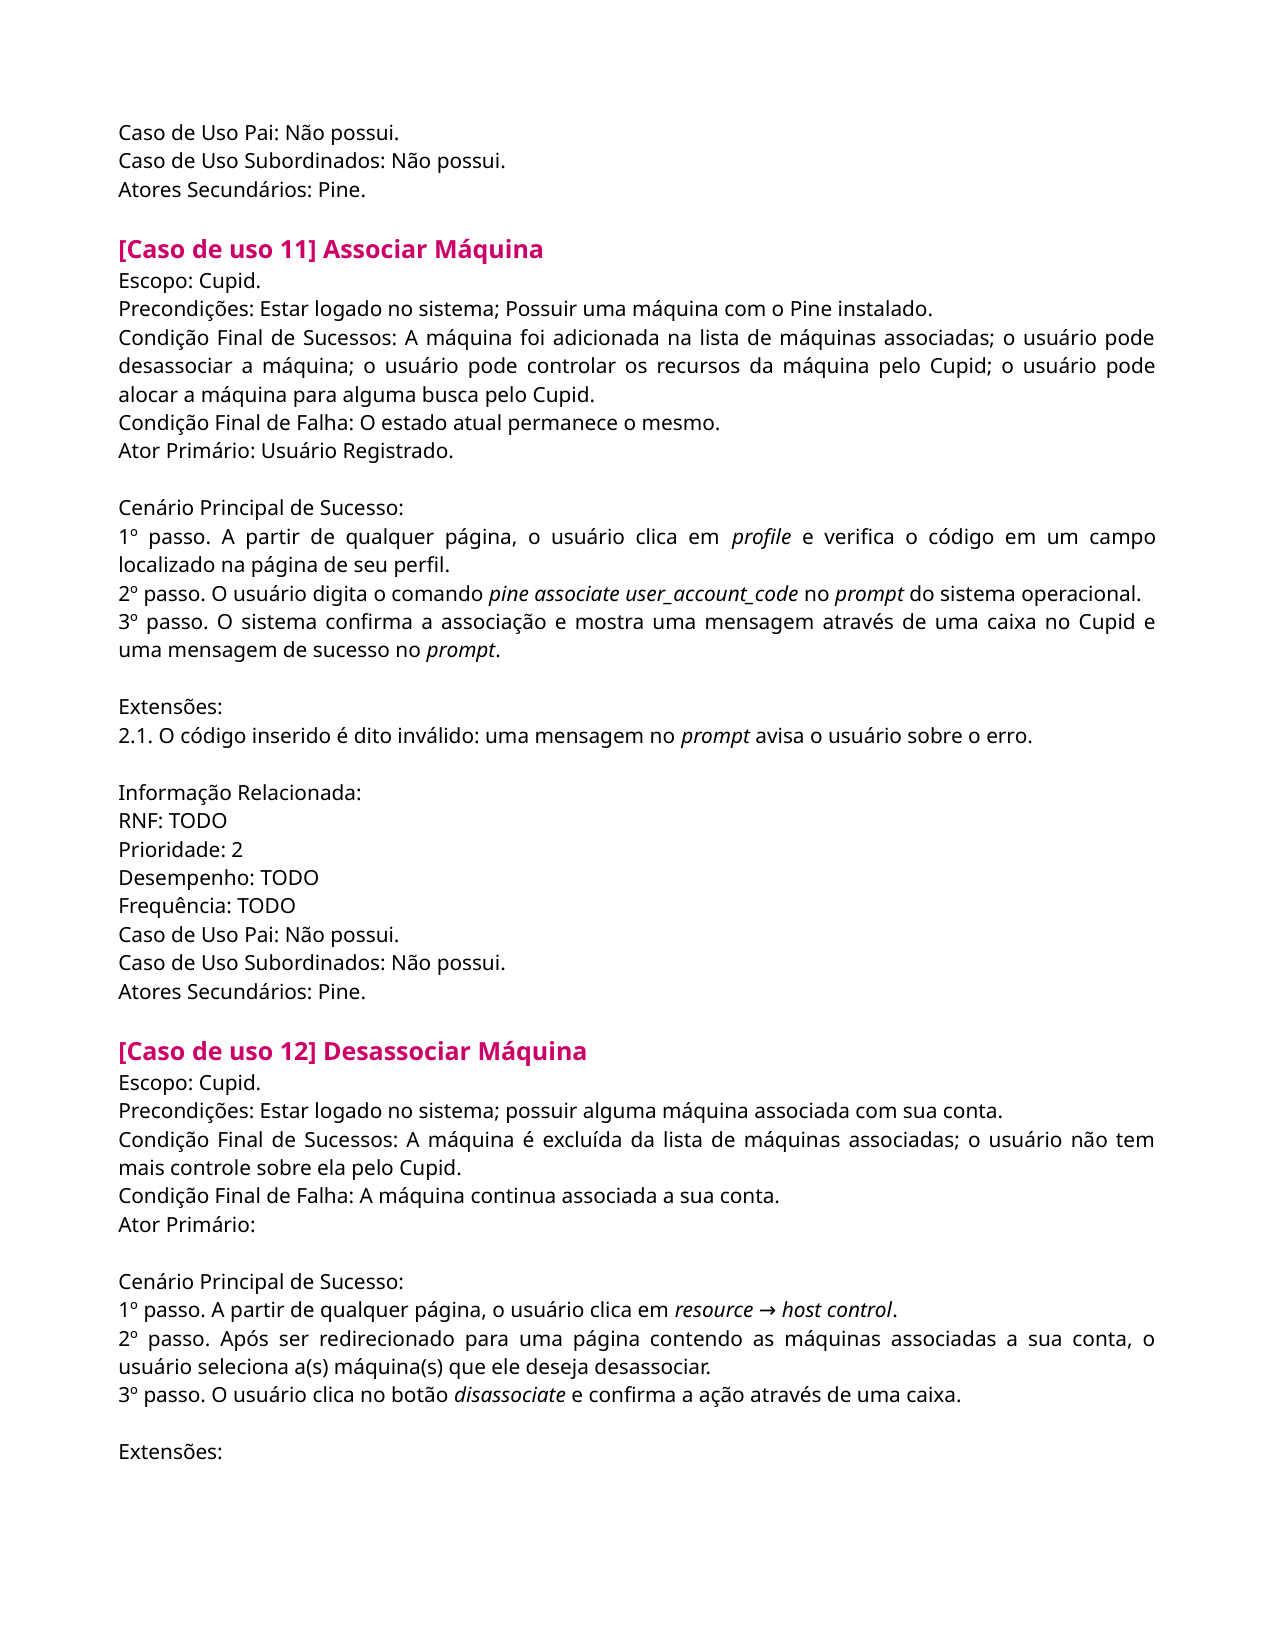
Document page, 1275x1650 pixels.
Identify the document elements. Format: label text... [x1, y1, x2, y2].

text Extensões: [118, 692, 1157, 721]
text Condição Final de Falha: A máquina continua associada a sua conta. [118, 1182, 1157, 1210]
text 3º passo. O usuário clica no botão disassociate e confirma a ação através de uma caixa. [118, 1381, 1157, 1409]
text 3º passo. O sistema confirma a associação e mostra uma mensagem através de uma caixa no Cupid e uma mensagem de sucesso no prompt. [118, 607, 1157, 664]
text Desempenho: TODO [118, 863, 1157, 892]
text Condição Final de Falha: O estado atual permanece o mesmo. [118, 408, 1157, 437]
text Cenário Principal de Sucesso: [118, 1267, 1157, 1295]
text Caso de Uso Subordinados: Não possui. [118, 948, 1157, 977]
text RNF: TODO [118, 806, 1157, 835]
text [Caso de uso 11] Associar Máquina [118, 232, 1157, 266]
text Caso de Uso Pai: Não possui. [118, 920, 1157, 948]
text 2º passo. O usuário digita o comando pine associate user_account_code no prompt do sistema operacional. [118, 579, 1157, 607]
text Cenário Principal de Sucesso: [118, 493, 1157, 522]
text Atores Secundários: Pine. [118, 977, 1157, 1005]
text Condição Final de Sucessos: A máquina foi adicionada na lista de máquinas associadas; o usuário pode desassociar a máquina; o usuário pode controlar os recursos da máquina pelo Cupid; o usuário pode alocar a máquina para alguma busca pelo Cupid. [118, 323, 1157, 408]
text [Caso de uso 12] Desassociar Máquina [118, 1034, 1157, 1068]
text Condição Final de Sucessos: A máquina é excluída da lista de máquinas associadas; o usuário não tem mais controle sobre ela pelo Cupid. [118, 1125, 1157, 1182]
text Precondições: Estar logado no sistema; Possuir uma máquina com o Pine instalado. [118, 294, 1157, 323]
text Prioridade: 2 [118, 835, 1157, 863]
text Escopo: Cupid. [118, 266, 1157, 294]
text Caso de Uso Pai: Não possui. [118, 118, 1157, 147]
text Ator Primário: [118, 1210, 1157, 1238]
text 2º passo. Após ser redirecionado para uma página contendo as máquinas associadas a sua conta, o usuário seleciona a(s) máquina(s) que ele deseja desassociar. [118, 1324, 1157, 1381]
text Caso de Uso Subordinados: Não possui. [118, 147, 1157, 175]
text Precondições: Estar logado no sistema; possuir alguma máquina associada com sua conta. [118, 1096, 1157, 1125]
text 1º passo. A partir de qualquer página, o usuário clica em resource → host control. [118, 1295, 1157, 1324]
text Ator Primário: Usuário Registrado. [118, 437, 1157, 465]
text Informação Relacionada: [118, 778, 1157, 806]
text 2.1. O código inserido é dito inválido: uma mensagem no prompt avisa o usuário sobre o erro. [118, 721, 1157, 749]
text Extensões: [118, 1437, 1157, 1466]
text Escopo: Cupid. [118, 1068, 1157, 1096]
text Frequência: TODO [118, 892, 1157, 920]
text Atores Secundários: Pine. [118, 175, 1157, 203]
text 1º passo. A partir de qualquer página, o usuário clica em profile e verifica o código em um campo localizado na página de seu perfil. [118, 522, 1157, 579]
